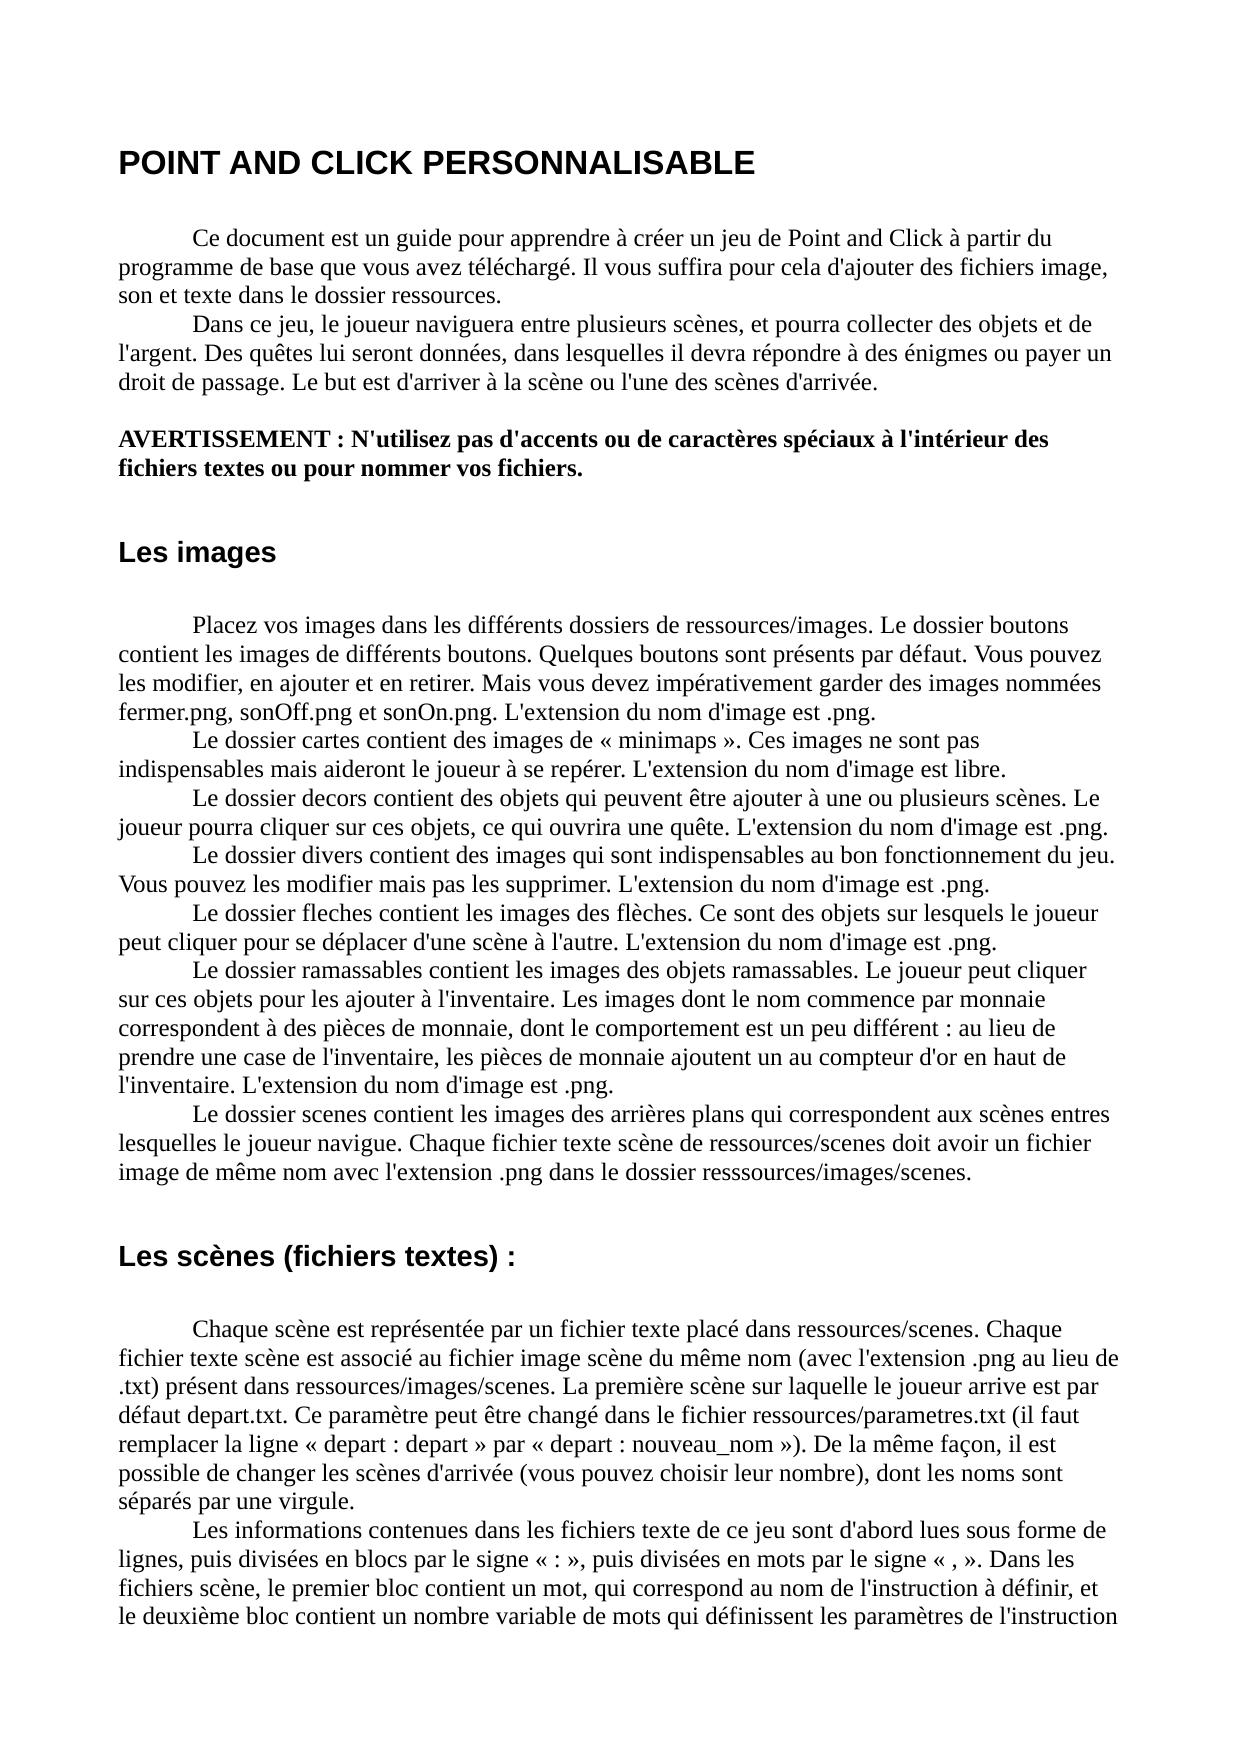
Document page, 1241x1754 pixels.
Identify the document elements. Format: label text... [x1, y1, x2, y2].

text Les informations contenues dans les fichiers texte de ce jeu sont d'abord lues sous forme de lignes, puis divisées en blocs par le signe « : », puis divisées en mots par le signe « , ». Dans les fichiers scène, le premier bloc contient un mot, qui correspond au nom de l'instruction à définir, et le deuxième bloc contient un nombre variable de mots qui définissent les paramètres de l'instruction [118, 1515, 1122, 1630]
subtitle Les scènes (fichiers textes) : [118, 1239, 1122, 1273]
text Le dossier divers contient des images qui sont indispensables au bon fonctionnement du jeu. Vous pouvez les modifier mais pas les supprimer. L'extension du nom d'image est .png. [118, 840, 1122, 898]
text Le dossier scenes contient les images des arrières plans qui correspondent aux scènes entres lesquelles le joueur navigue. Chaque fichier texte scène de ressources/scenes doit avoir un fichier image de même nom avec l'extension .png dans le dossier resssources/images/scenes. [118, 1099, 1122, 1185]
subtitle POINT AND CLICK PERSONNALISABLE [118, 143, 1122, 182]
text Chaque scène est représentée par un fichier texte placé dans ressources/scenes. Chaque fichier texte scène est associé au fichier image scène du même nom (avec l'extension .png au lieu de .txt) présent dans ressources/images/scenes. La première scène sur laquelle le joueur arrive est par défaut depart.txt. Ce paramètre peut être changé dans le fichier ressources/parametres.txt (il faut remplacer la ligne « depart : depart » par « depart : nouveau_nom »). De la même façon, il est possible de changer les scènes d'arrivée (vous pouvez choisir leur nombre), dont les noms sont séparés par une virgule. [118, 1314, 1122, 1515]
text Le dossier cartes contient des images de « minimaps ». Ces images ne sont pas indispensables mais aideront le joueur à se repérer. L'extension du nom d'image est libre. [118, 725, 1122, 783]
text Placez vos images dans les différents dossiers de ressources/images. Le dossier boutons contient les images de différents boutons. Quelques boutons sont présents par défaut. Vous pouvez les modifier, en ajouter et en retirer. Mais vous devez impérativement garder des images nommées fermer.png, sonOff.png et sonOn.png. L'extension du nom d'image est .png. [118, 610, 1122, 725]
text Le dossier fleches contient les images des flèches. Ce sont des objets sur lesquels le joueur peut cliquer pour se déplacer d'une scène à l'autre. L'extension du nom d'image est .png. [118, 898, 1122, 955]
subtitle Les images [118, 536, 1122, 569]
text Dans ce jeu, le joueur naviguera entre plusieurs scènes, et pourra collecter des objets et de l'argent. Des quêtes lui seront données, dans lesquelles il devra répondre à des énigmes ou payer un droit de passage. Le but est d'arriver à la scène ou l'une des scènes d'arrivée. [118, 309, 1122, 396]
text AVERTISSEMENT : N'utilisez pas d'accents ou de caractères spéciaux à l'intérieur des fichiers textes ou pour nommer vos fichiers. [118, 424, 1122, 482]
text Le dossier decors contient des objets qui peuvent être ajouter à une ou plusieurs scènes. Le joueur pourra cliquer sur ces objets, ce qui ouvrira une quête. L'extension du nom d'image est .png. [118, 783, 1122, 840]
text Le dossier ramassables contient les images des objets ramassables. Le joueur peut cliquer sur ces objets pour les ajouter à l'inventaire. Les images dont le nom commence par monnaie correspondent à des pièces de monnaie, dont le comportement est un peu différent : au lieu de prendre une case de l'inventaire, les pièces de monnaie ajoutent un au compteur d'or en haut de l'inventaire. L'extension du nom d'image est .png. [118, 955, 1122, 1099]
text Ce document est un guide pour apprendre à créer un jeu de Point and Click à partir du programme de base que vous avez téléchargé. Il vous suffira pour cela d'ajouter des fichiers image, son et texte dans le dossier ressources. [118, 223, 1122, 309]
